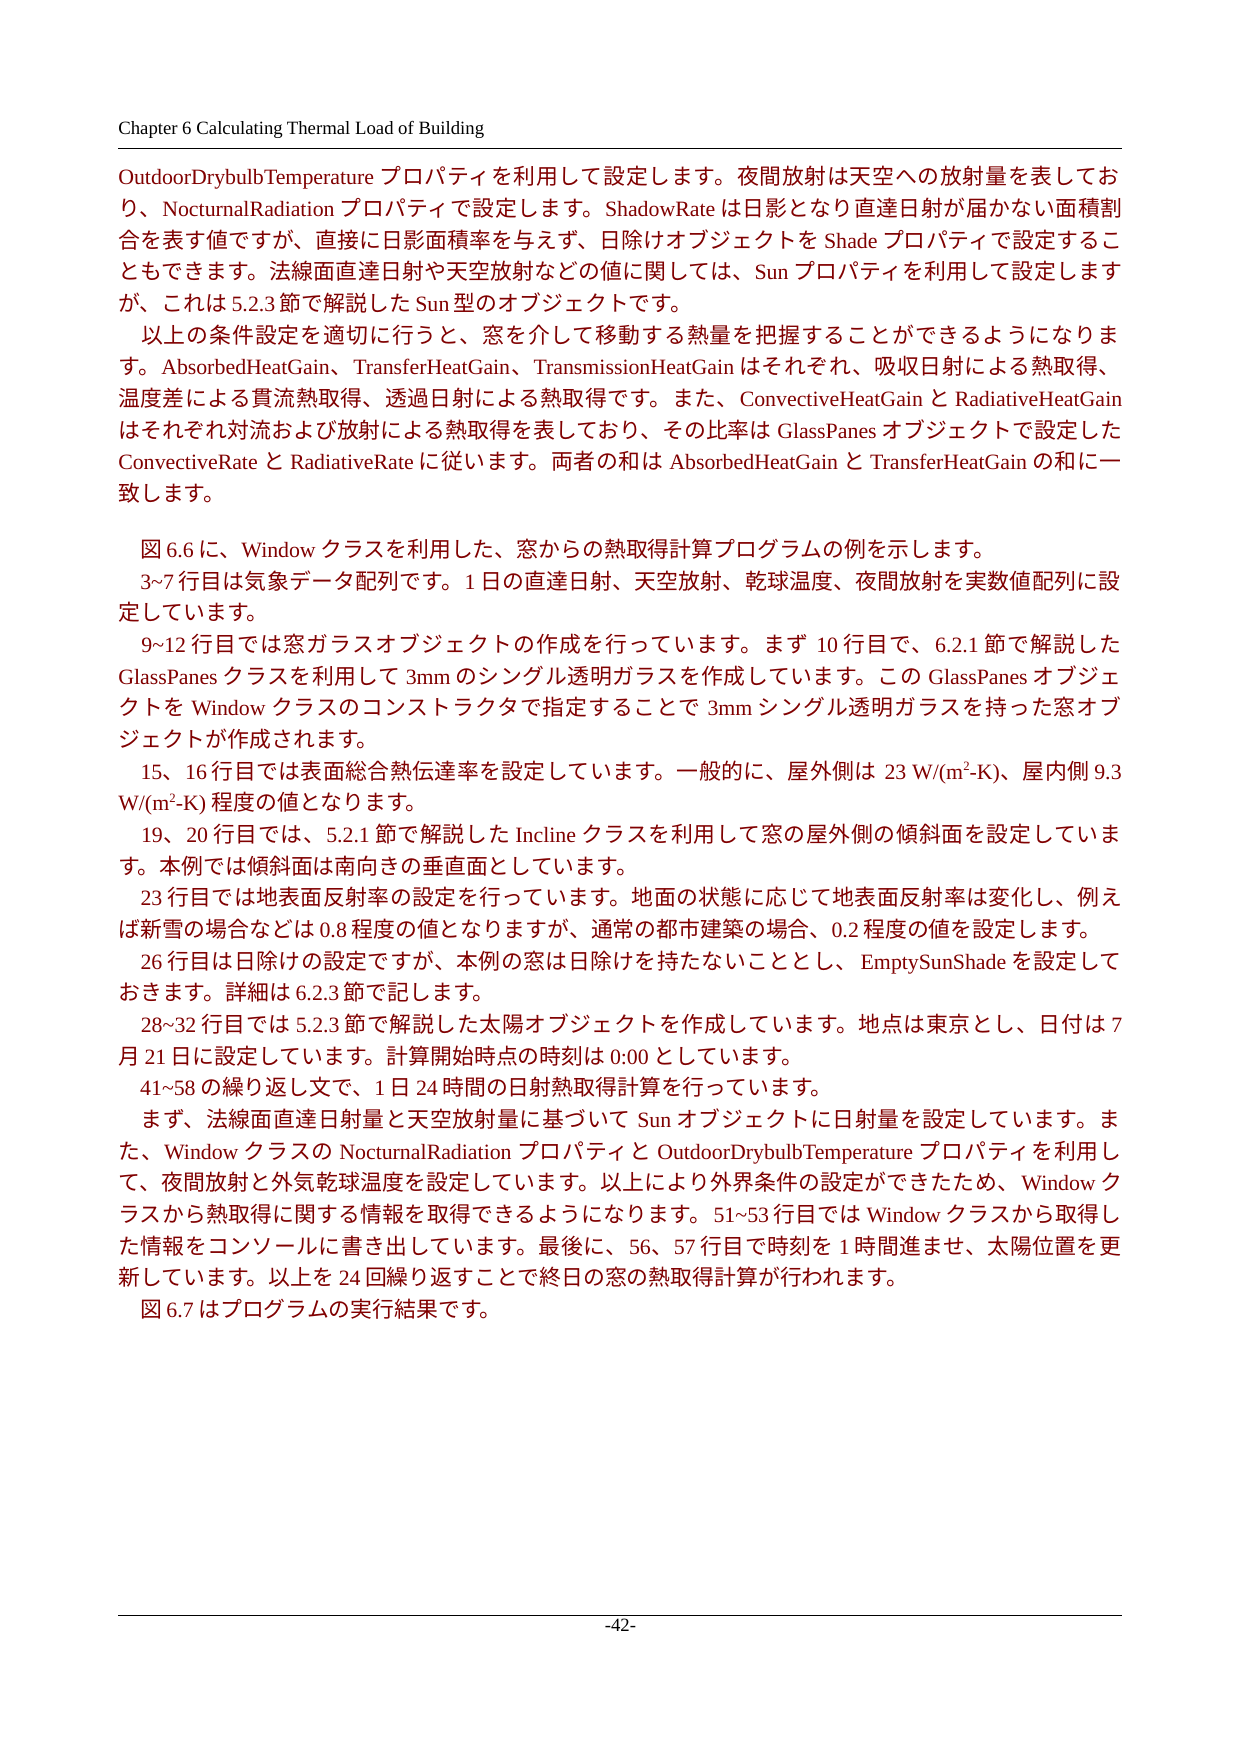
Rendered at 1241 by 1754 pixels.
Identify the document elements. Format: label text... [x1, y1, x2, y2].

text 以上の条件設定を適切に行うと、窓を介して移動する熱量を把握することができるようになります。AbsorbedHeatGain、TransferHeatGain、TransmissionHeatGainはそれぞれ、吸収日射による熱取得、温度差による貫流熱取得、透過日射による熱取得です。また、ConvectiveHeatGainとRadiativeHeatGainはそれぞれ対流および放射による熱取得を表しており、その比率はGlassPanesオブジェクトで設定したConvectiveRateとRadiativeRateに従います。両者の和はAbsorbedHeatGainとTransferHeatGainの和に一致します。 [118, 318, 1122, 508]
text まず、法線面直達日射量と天空放射量に基づいてSunオブジェクトに日射量を設定しています。また、WindowクラスのNocturnalRadiationプロパティとOutdoorDrybulbTemperatureプロパティを利用して、夜間放射と外気乾球温度を設定しています。以上により外界条件の設定ができたため、Windowクラスから熱取得に関する情報を取得できるようになります。51~53行目ではWindowクラスから取得した情報をコンソールに書き出しています。最後に、56、57行目で時刻を1時間進ませ、太陽位置を更新しています。以上を24回繰り返すことで終日の窓の熱取得計算が行われます。 [118, 1102, 1122, 1292]
text 3~7行目は気象データ配列です。1日の直達日射、天空放射、乾球温度、夜間放射を実数値配列に設定しています。 [118, 564, 1122, 627]
text 28~32行目では5.2.3節で解説した太陽オブジェクトを作成しています。地点は東京とし、日付は7月21日に設定しています。計算開始時点の時刻は0:00としています。 [118, 1007, 1122, 1070]
text 図6.6に、Windowクラスを利用した、窓からの熱取得計算プログラムの例を示します。 [118, 532, 1122, 564]
text 19、20行目では、5.2.1節で解説したInclineクラスを利用して窓の屋外側の傾斜面を設定しています。本例では傾斜面は南向きの垂直面としています。 [118, 817, 1122, 880]
text 15、16行目では表面総合熱伝達率を設定しています。一般的に、屋外側は23 W/(m2-K)、屋内側9.3 W/(m2-K) 程度の値となります。 [118, 754, 1122, 817]
text 図6.7はプログラムの実行結果です。 [118, 1292, 1122, 1324]
text OutdoorDrybulbTemperatureプロパティを利用して設定します。夜間放射は天空への放射量を表しており、NocturnalRadiationプロパティで設定します。ShadowRateは日影となり直達日射が届かない面積割合を表す値ですが、直接に日影面積率を与えず、日除けオブジェクトをShadeプロパティで設定することもできます。法線面直達日射や天空放射などの値に関しては、Sunプロパティを利用して設定しますが、これは5.2.3節で解説したSun型のオブジェクトです。 [118, 159, 1122, 318]
text 26行目は日除けの設定ですが、本例の窓は日除けを持たないこととし、EmptySunShadeを設定しておきます。詳細は6.2.3節で記します。 [118, 944, 1122, 1007]
text 9~12行目では窓ガラスオブジェクトの作成を行っています。まず10行目で、6.2.1節で解説したGlassPanesクラスを利用して3mmのシングル透明ガラスを作成しています。このGlassPanesオブジェクトをWindowクラスのコンストラクタで指定することで3mmシングル透明ガラスを持った窓オブジェクトが作成されます。 [118, 627, 1122, 754]
text 23行目では地表面反射率の設定を行っています。地面の状態に応じて地表面反射率は変化し、例えば新雪の場合などは0.8程度の値となりますが、通常の都市建築の場合、0.2程度の値を設定します。 [118, 880, 1122, 944]
text 41~58の繰り返し文で、1日24時間の日射熱取得計算を行っています。 [118, 1070, 1122, 1102]
